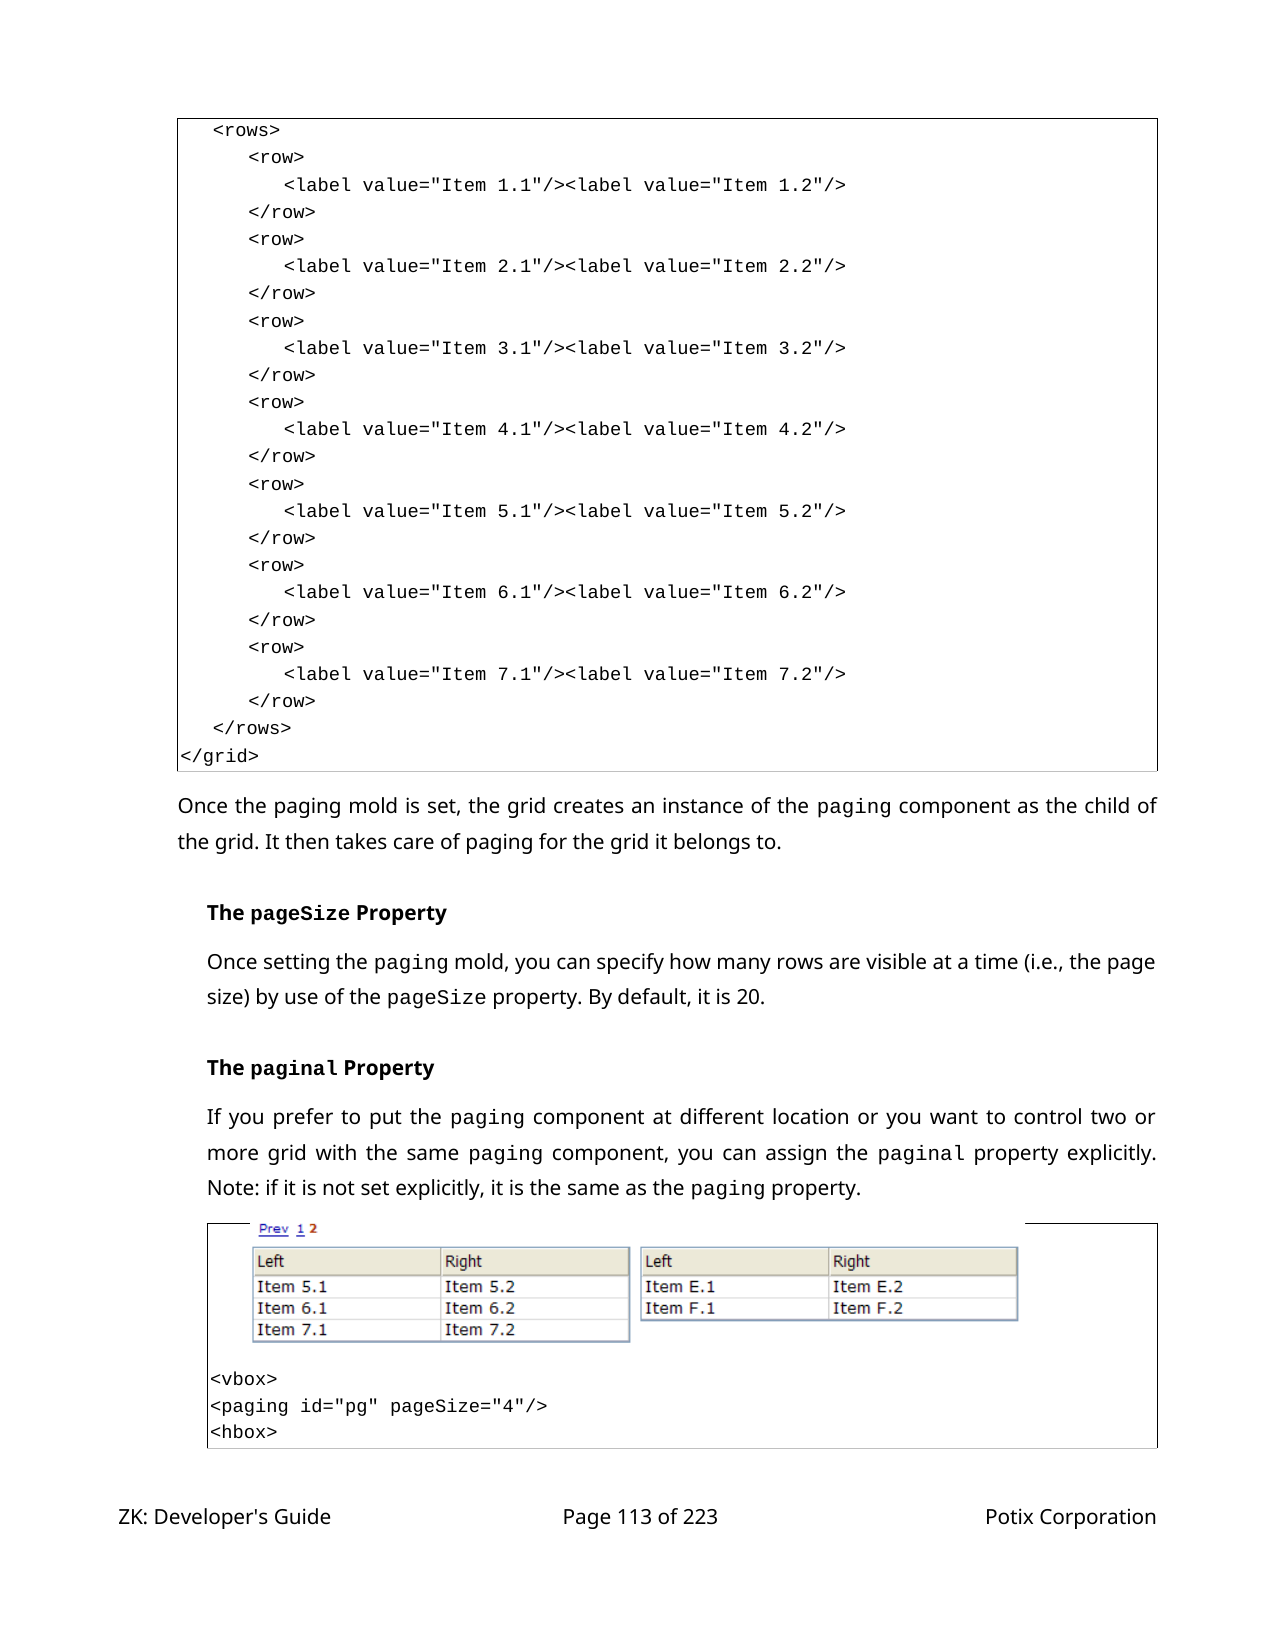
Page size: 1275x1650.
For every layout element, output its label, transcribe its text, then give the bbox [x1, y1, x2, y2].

text </row> [178, 200, 1157, 224]
text <label value="Item 5.1"/><label value="Item 5.2"/> [178, 499, 1157, 523]
subtitle The pageSize Property [207, 898, 1157, 926]
text </row> [178, 689, 1157, 713]
text </row> [178, 526, 1157, 550]
text </row> [178, 281, 1157, 306]
text </rows> [178, 716, 1157, 741]
text <rows> [178, 119, 1157, 142]
subtitle The paginal Property [207, 1053, 1157, 1082]
text <row> [178, 227, 1157, 251]
text <row> [178, 635, 1157, 659]
text Once setting the paging mold, you can specify how many rows are visible at a time (i.e., the page size) by use of the pageSize property. By default, it is 20. [207, 947, 1157, 1011]
text <label value="Item 4.1"/><label value="Item 4.2"/> [178, 417, 1157, 441]
text <label value="Item 6.1"/><label value="Item 6.2"/> [178, 580, 1157, 604]
text <row> [178, 308, 1157, 333]
picture [250, 1219, 1025, 1348]
text </grid> [178, 743, 1157, 771]
text Once the paging mold is set, the grid creates an instance of the paging component as the child of the grid. It then takes care of paging for the grid it belongs to. [177, 791, 1157, 855]
text </row> [178, 363, 1157, 387]
text <row> [178, 553, 1157, 577]
text <row> [178, 472, 1157, 496]
text </row> [178, 607, 1157, 632]
text If you prefer to put the paging component at different location or you want to control two or more grid with the same paging component, you can assign the paginal property explicitly. Note: if it is not set explicitly, it is the same as the paging property. [207, 1102, 1157, 1202]
text <label value="Item 3.1"/><label value="Item 3.2"/> [178, 336, 1157, 360]
text <row> [178, 390, 1157, 414]
text </row> [178, 444, 1157, 469]
text <row> [178, 145, 1157, 169]
text <label value="Item 1.1"/><label value="Item 1.2"/> [178, 172, 1157, 197]
text <label value="Item 2.1"/><label value="Item 2.2"/> [178, 254, 1157, 278]
text <vbox> <paging id="pg" pageSize="4"/> <hbox> [208, 1348, 1157, 1448]
text <label value="Item 7.1"/><label value="Item 7.2"/> [178, 662, 1157, 686]
